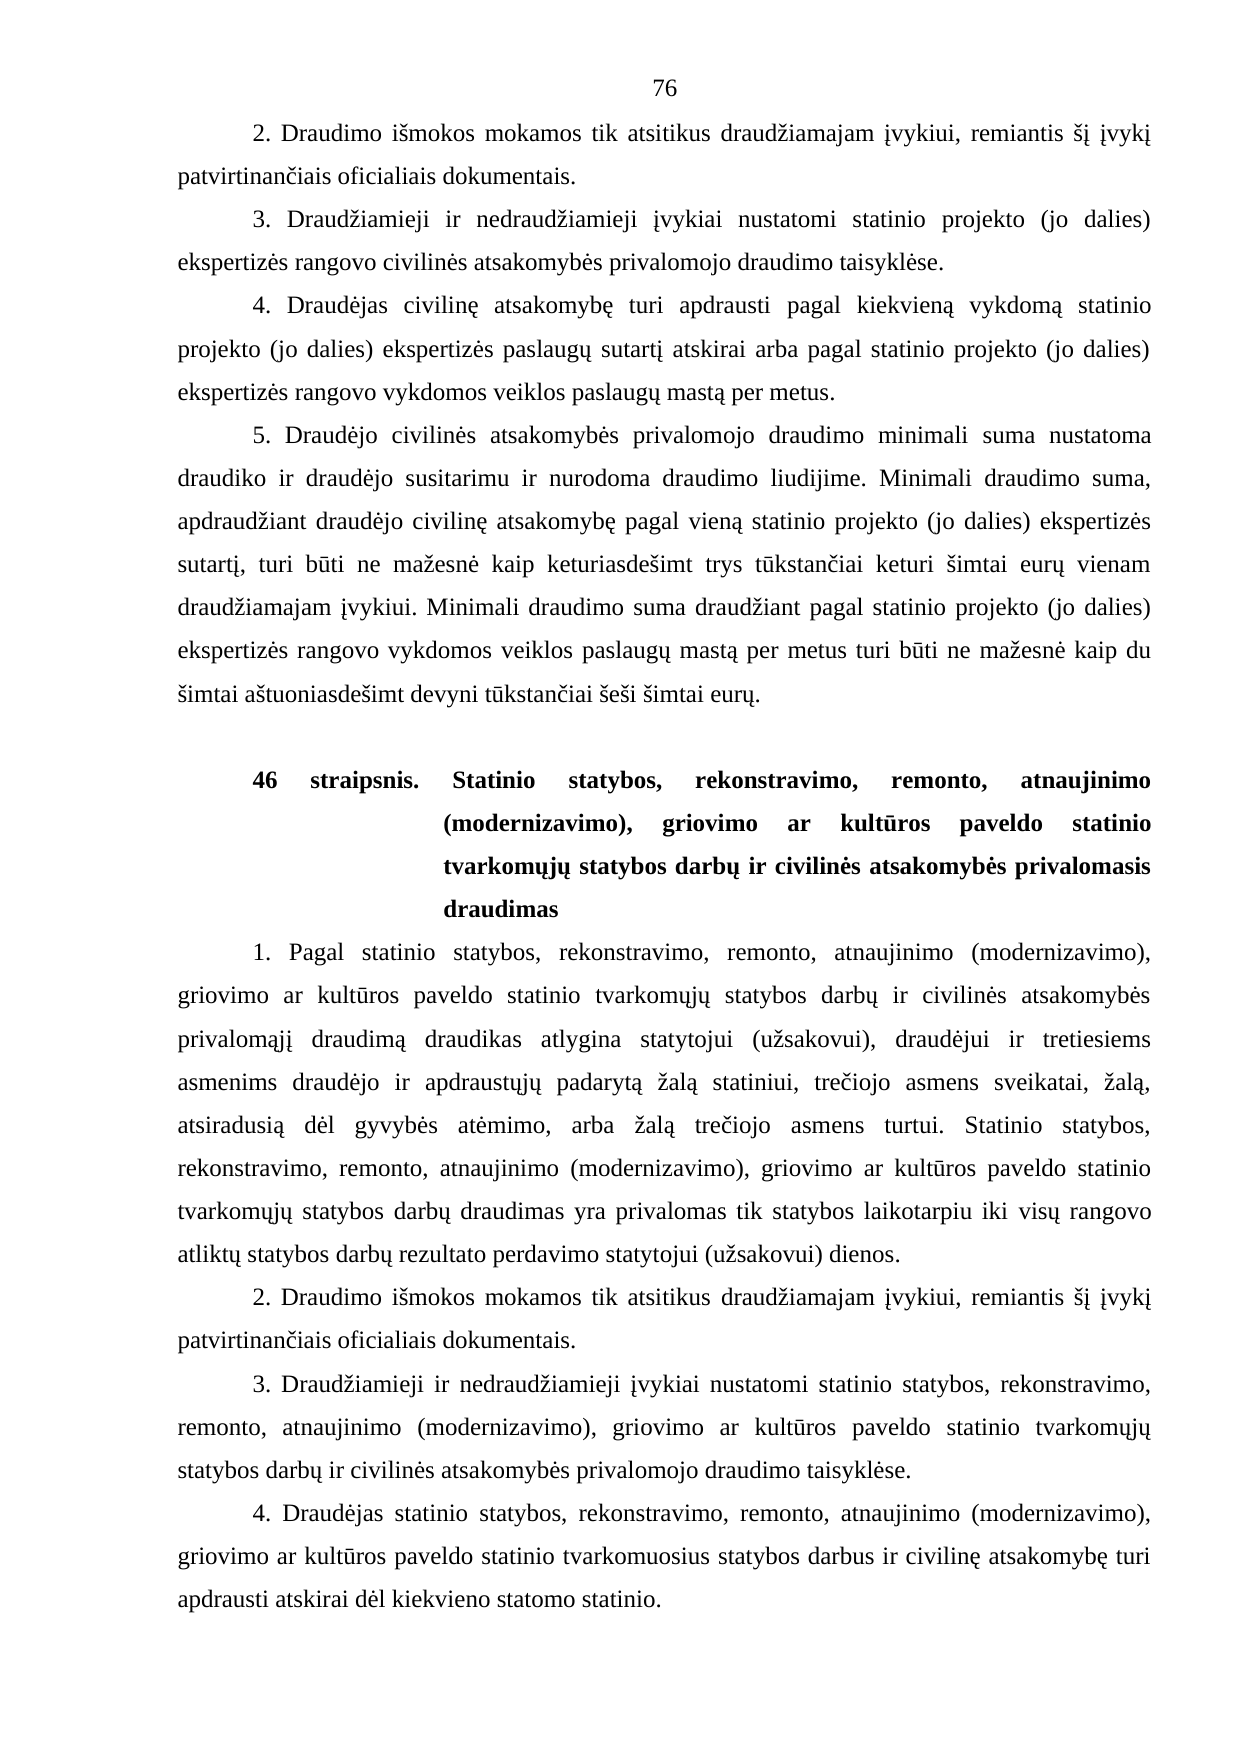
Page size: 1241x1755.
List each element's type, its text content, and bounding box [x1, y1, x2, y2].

text 3. Draudžiamieji ir nedraudžiamieji įvykiai nustatomi statinio projekto (jo dalies) ekspertizės rangovo civilinės atsakomybės privalomojo draudimo taisyklėse. [177, 204, 1152, 276]
text 2. Draudimo išmokos mokamos tik atsitikus draudžiamajam įvykiui, remiantis šį įvykį patvirtinančiais oficialiais dokumentais. [177, 1282, 1152, 1354]
text 2. Draudimo išmokos mokamos tik atsitikus draudžiamajam įvykiui, remiantis šį įvykį patvirtinančiais oficialiais dokumentais. [177, 118, 1152, 190]
text 46 straipsnis. Statinio statybos, rekonstravimo, remonto, atnaujinimo (modernizavimo), griovimo ar kultūros paveldo statinio tvarkomųjų statybos darbų ir civilinės atsakomybės privalomasis draudimas [252, 765, 1152, 923]
text 4. Draudėjas civilinę atsakomybę turi apdrausti pagal kiekvieną vykdomą statinio projekto (jo dalies) ekspertizės paslaugų sutartį atskirai arba pagal statinio projekto (jo dalies) ekspertizės rangovo vykdomos veiklos paslaugų mastą per metus. [177, 291, 1152, 406]
text 5. Draudėjo civilinės atsakomybės privalomojo draudimo minimali suma nustatoma draudiko ir draudėjo susitarimu ir nurodoma draudimo liudijime. Minimali draudimo suma, apdraudžiant draudėjo civilinę atsakomybę pagal vieną statinio projekto (jo dalies) ekspertizės sutartį, turi būti ne mažesnė kaip keturiasdešimt trys tūkstančiai keturi šimtai eurų vienam draudžiamajam įvykiui. Minimali draudimo suma draudžiant pagal statinio projekto (jo dalies) ekspertizės rangovo vykdomos veiklos paslaugų mastą per metus turi būti ne mažesnė kaip du šimtai aštuoniasdešimt devyni tūkstančiai šeši šimtai eurų. [177, 420, 1152, 707]
text 4. Draudėjas statinio statybos, rekonstravimo, remonto, atnaujinimo (modernizavimo), griovimo ar kultūros paveldo statinio tvarkomuosius statybos darbus ir civilinę atsakomybę turi apdrausti atskirai dėl kiekvieno statomo statinio. [177, 1498, 1152, 1613]
text 3. Draudžiamieji ir nedraudžiamieji įvykiai nustatomi statinio statybos, rekonstravimo, remonto, atnaujinimo (modernizavimo), griovimo ar kultūros paveldo statinio tvarkomųjų statybos darbų ir civilinės atsakomybės privalomojo draudimo taisyklėse. [177, 1369, 1152, 1484]
text 1. Pagal statinio statybos, rekonstravimo, remonto, atnaujinimo (modernizavimo), griovimo ar kultūros paveldo statinio tvarkomųjų statybos darbų ir civilinės atsakomybės privalomąjį draudimą draudikas atlygina statytojui (užsakovui), draudėjui ir tretiesiems asmenims draudėjo ir apdraustųjų padarytą žalą statiniui, trečiojo asmens sveikatai, žalą, atsiradusią dėl gyvybės atėmimo, arba žalą trečiojo asmens turtui. Statinio statybos, rekonstravimo, remonto, atnaujinimo (modernizavimo), griovimo ar kultūros paveldo statinio tvarkomųjų statybos darbų draudimas yra privalomas tik statybos laikotarpiu iki visų rangovo atliktų statybos darbų rezultato perdavimo statytojui (užsakovui) dienos. [177, 937, 1152, 1268]
